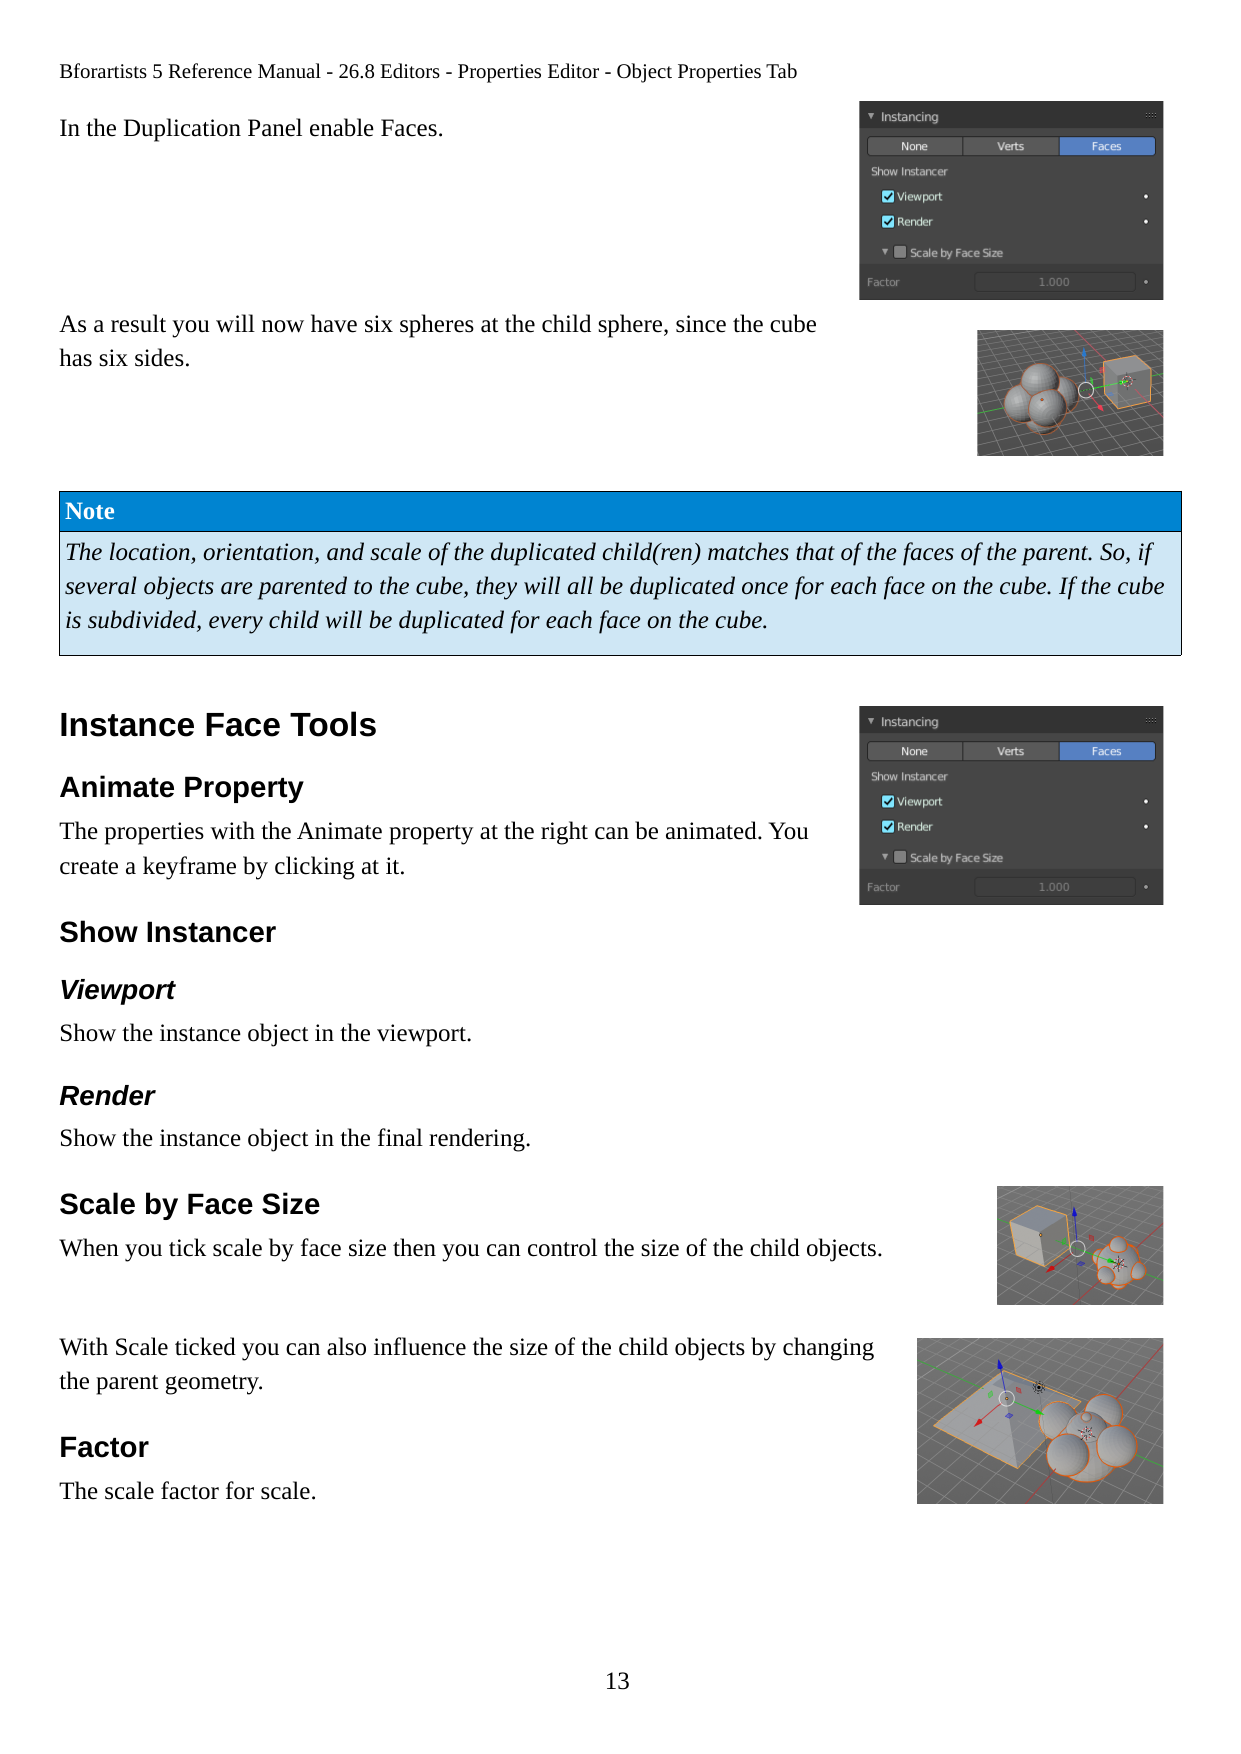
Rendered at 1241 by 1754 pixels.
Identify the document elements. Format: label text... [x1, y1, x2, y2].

text Show the instance object in the final rendering. [59, 1123, 1181, 1152]
subtitle Instance Face Tools [59, 704, 1181, 743]
subtitle [1164, 1430, 1181, 1463]
picture [859, 706, 1164, 905]
text In the Duplication Panel enable Faces. [59, 113, 859, 141]
picture [977, 330, 1164, 456]
table_cell The location, orientation, and scale of the duplicated child(ren) matches that of the faces of the parent. So, if several objects are parented to the cube, they will all be duplicated once for each face on the cube. If the cube is subdivided, every child will be duplicated for each face on the cube. [60, 532, 1181, 655]
text As a result you will now have six spheres at the child sphere, since the cube has six sides. [59, 309, 1181, 372]
subtitle Scale by Face Size [59, 1187, 997, 1221]
text With Scale ticked you can also influence the size of the child objects by changing the parent geometry. [59, 1332, 1181, 1395]
subtitle Show Instancer [59, 914, 1181, 948]
picture [859, 101, 1164, 300]
picture [997, 1186, 1164, 1305]
subtitle Viewport [59, 973, 1181, 1005]
table_header Note [60, 492, 1181, 531]
subtitle [1164, 770, 1181, 804]
text Show the instance object in the viewport. [59, 1018, 1181, 1046]
text The scale factor for scale. [59, 1476, 1181, 1505]
text When you tick scale by face size then you can control the size of the child objects. [59, 1233, 997, 1262]
subtitle Factor [59, 1430, 917, 1463]
subtitle Animate Property [59, 770, 859, 804]
subtitle [1164, 1187, 1181, 1221]
text The properties with the Animate property at the right can be animated. You create a keyframe by clicking at it. [59, 816, 859, 879]
picture [917, 1338, 1164, 1504]
subtitle Render [59, 1079, 1181, 1111]
